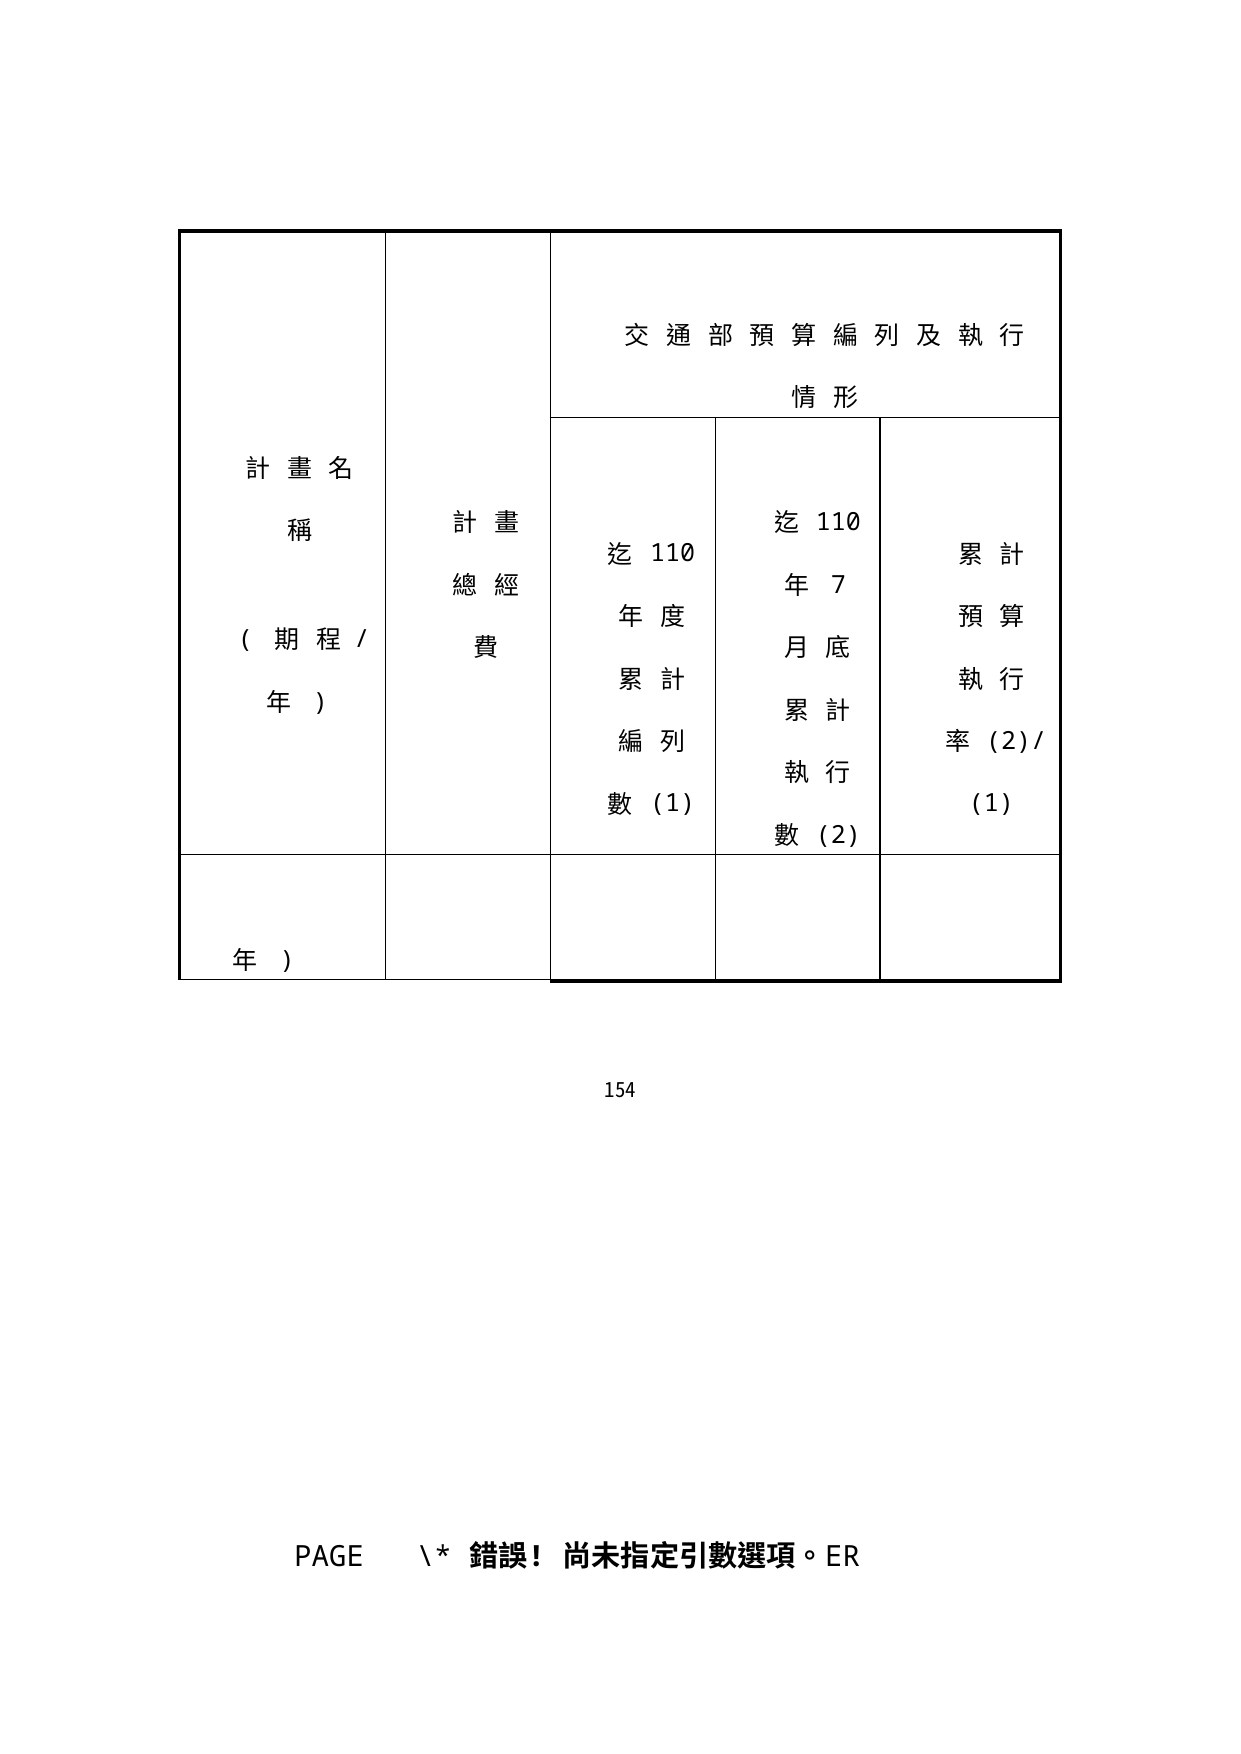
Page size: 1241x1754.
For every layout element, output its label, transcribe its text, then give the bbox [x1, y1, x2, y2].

table_cell [386, 855, 550, 979]
table_header 計畫 總經費 [386, 233, 550, 854]
table_cell 累計預算執行率(2)/(1) [881, 418, 1059, 854]
table_header 計畫名稱 (期程/年) [181, 233, 385, 854]
table_cell [881, 855, 1059, 979]
table_header 交通部預算編列及執行情形 [551, 233, 1059, 417]
table_cell 迄110年度累計編列數(1) [551, 418, 715, 854]
table_cell [716, 855, 879, 979]
table_cell [551, 855, 715, 979]
table_cell 迄110年7月底累計執行數(2) [716, 418, 879, 854]
table_cell 年) [181, 855, 385, 979]
